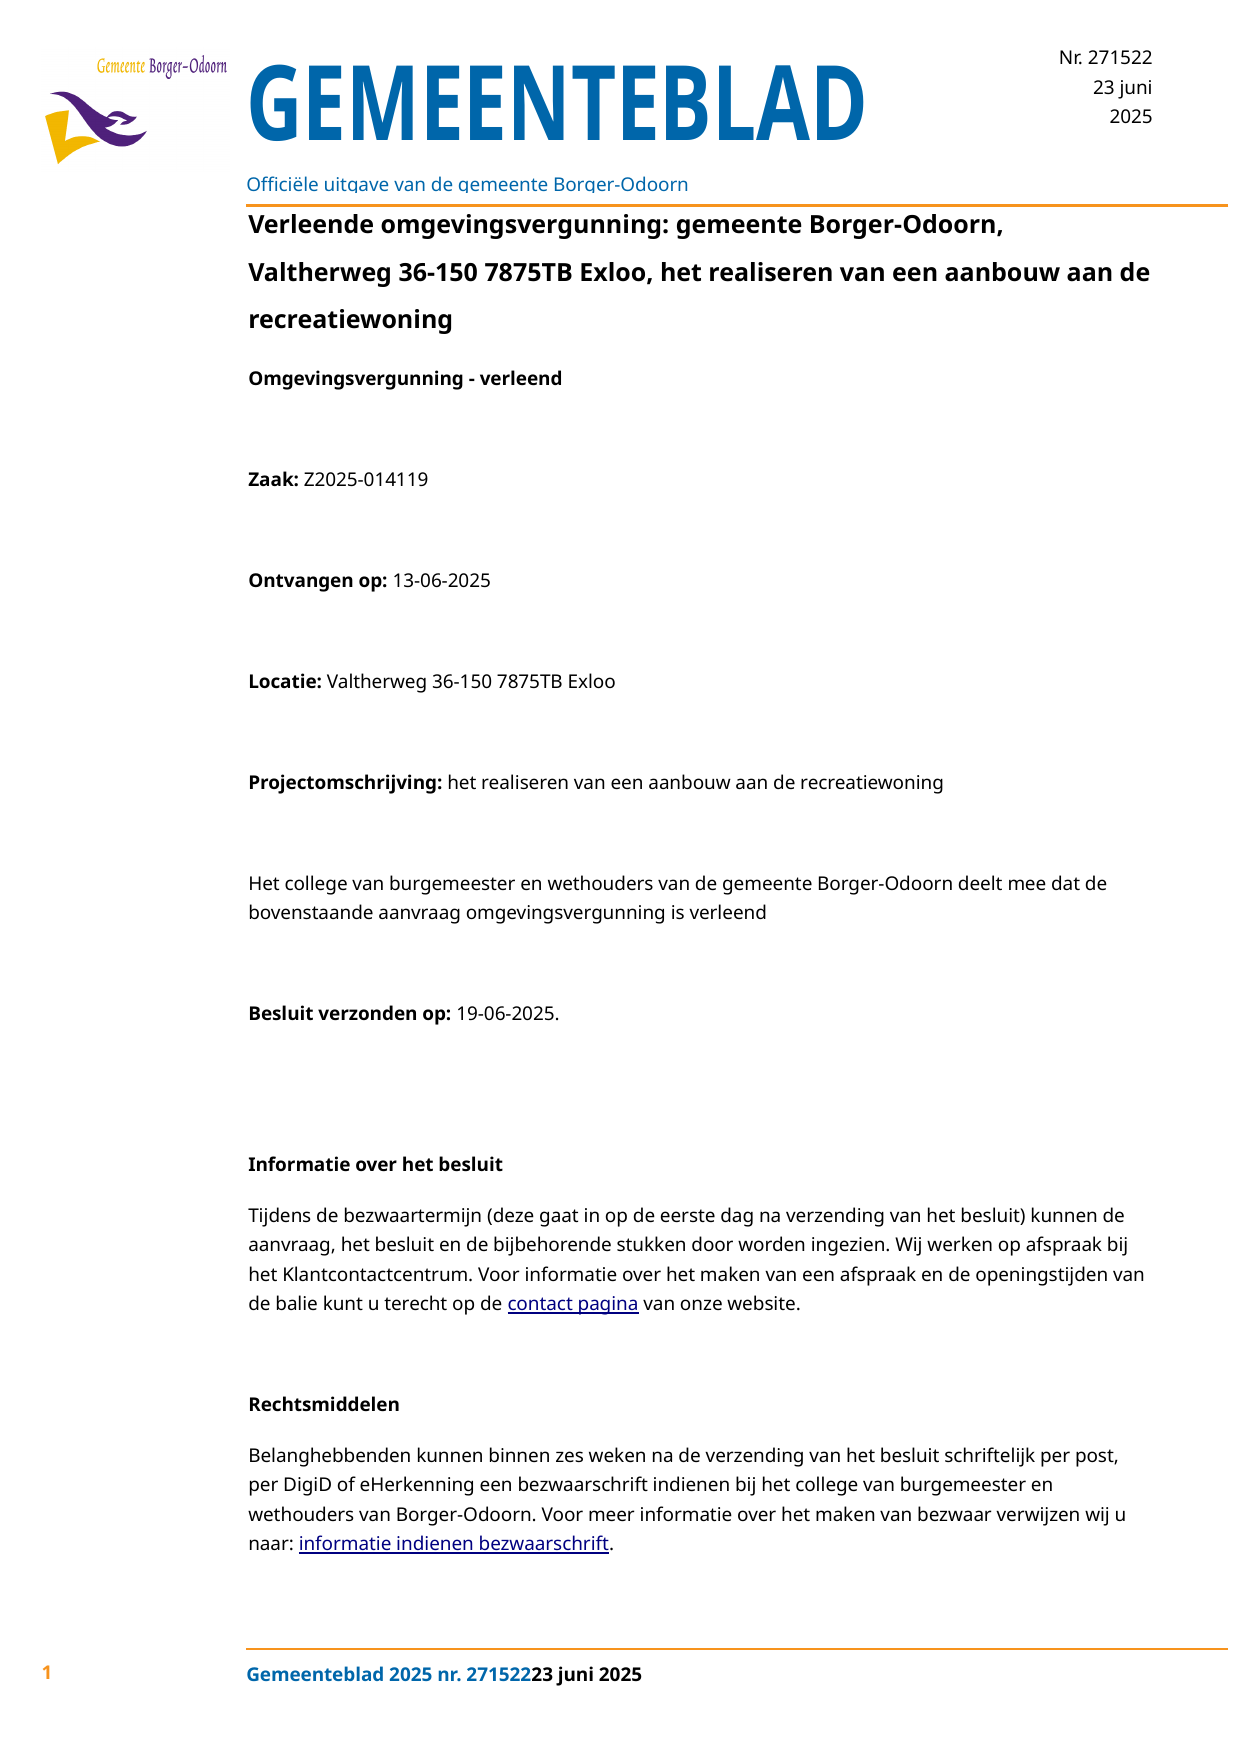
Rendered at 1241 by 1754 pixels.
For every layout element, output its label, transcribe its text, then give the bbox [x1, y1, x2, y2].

text Locatie: Valtherweg 36-150 7875TB Exloo [248, 668, 1152, 694]
text Zaak: Z2025-014119 [248, 466, 1152, 492]
picture [41, 47, 231, 172]
text Tijdens de bezwaartermijn (deze gaat in op de eerste dag na verzending van het besluit) kunnen de aanvraag, het besluit en de bijbehorende stukken door worden ingezien. Wij werken op afspraak bij het Klantcontactcentrum. Voor informatie over het maken van een afspraak en de openingstijden van de balie kunt u terecht op de contact pagina van onze website. [248, 1202, 1152, 1316]
text Verleende omgevingsvergunning: gemeente Borger-Odoorn, Valtherweg 36-150 7875TB Exloo, het realiseren van een aanbouw aan de recreatiewoning [248, 207, 1152, 336]
text Het college van burgemeester en wethouders van de gemeente Borger-Odoorn deelt mee dat de bovenstaande aanvraag omgevingsvergunning is verleend [248, 870, 1152, 925]
text Omgevingsvergunning - verleend [248, 366, 1152, 391]
text Besluit verzonden op: 19-06-2025. [248, 1000, 1152, 1026]
text Projectomschrijving: het realiseren van een aanbouw aan de recreatiewoning [248, 769, 1152, 794]
text Informatie over het besluit [248, 1151, 1152, 1177]
text Ontvangen op: 13-06-2025 [248, 567, 1152, 593]
text Rechtsmiddelen [248, 1391, 1152, 1417]
text Belanghebbenden kunnen binnen zes weken na de verzending van het besluit schriftelijk per post, per DigiD of eHerkenning een bezwaarschrift indienen bij het college van burgemeester en wethouders van Borger-Odoorn. Voor meer informatie over het maken van bezwaar verwijzen wij u naar: informatie indienen bezwaarschrift. [248, 1442, 1152, 1556]
